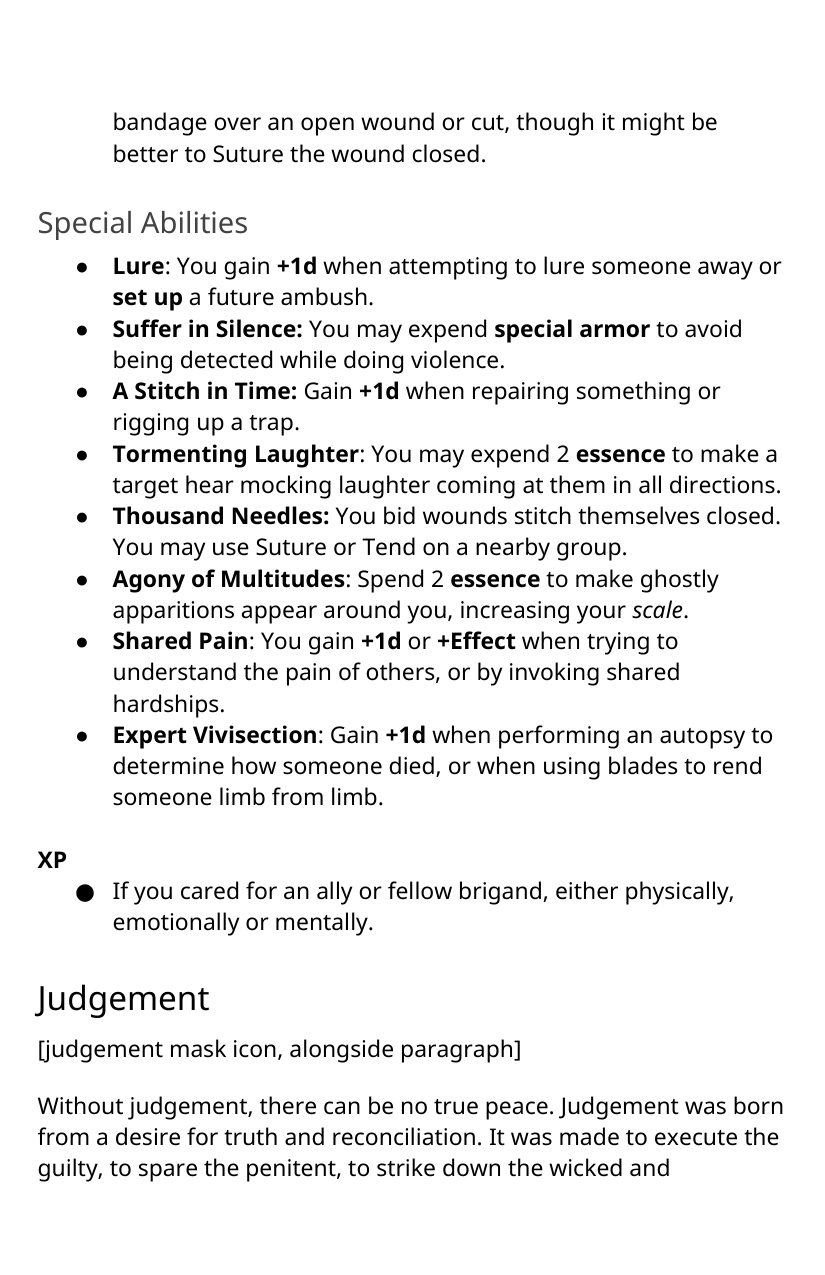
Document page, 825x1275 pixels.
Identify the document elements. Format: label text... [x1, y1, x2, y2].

text [judgement mask icon, alongside paragraph] [37, 1033, 787, 1064]
list Suffer in Silence: You may expend special armor to avoid being detected while doing violence. [75, 313, 787, 375]
text XP [37, 844, 787, 875]
list If you cared for an ally or fellow brigand, either physically, emotionally or mentally. [75, 875, 787, 938]
list Shared Pain: You gain +1d or +Effect when trying to understand the pain of others, or by invoking shared hardships. [75, 625, 787, 719]
subtitle Special Abilities [37, 202, 787, 242]
list Agony of Multitudes: Spend 2 essence to make ghostly apparitions appear around you, increasing your scale. [75, 563, 787, 625]
text Without judgement, there can be no true peace. Judgement was born from a desire for truth and reconciliation. It was made to execute the guilty, to spare the penitent, to strike down the wicked and [37, 1090, 787, 1183]
subtitle Judgement [37, 975, 787, 1021]
list Lure: You gain +1d when attempting to lure someone away or set up a future ambush. [75, 250, 787, 313]
list Thousand Needles: You bid wounds stitch themselves closed. You may use Suture or Tend on a nearby group. [75, 500, 787, 563]
list Expert Vivisection: Gain +1d when performing an autopsy to determine how someone died, or when using blades to rend someone limb from limb. [75, 719, 787, 813]
list bandage over an open wound or cut, though it might be better to Suture the wound closed. [75, 106, 787, 169]
list A Stitch in Time: Gain +1d when repairing something or rigging up a trap. [75, 375, 787, 438]
list Tormenting Laughter: You may expend 2 essence to make a target hear mocking laughter coming at them in all directions. [75, 438, 787, 500]
